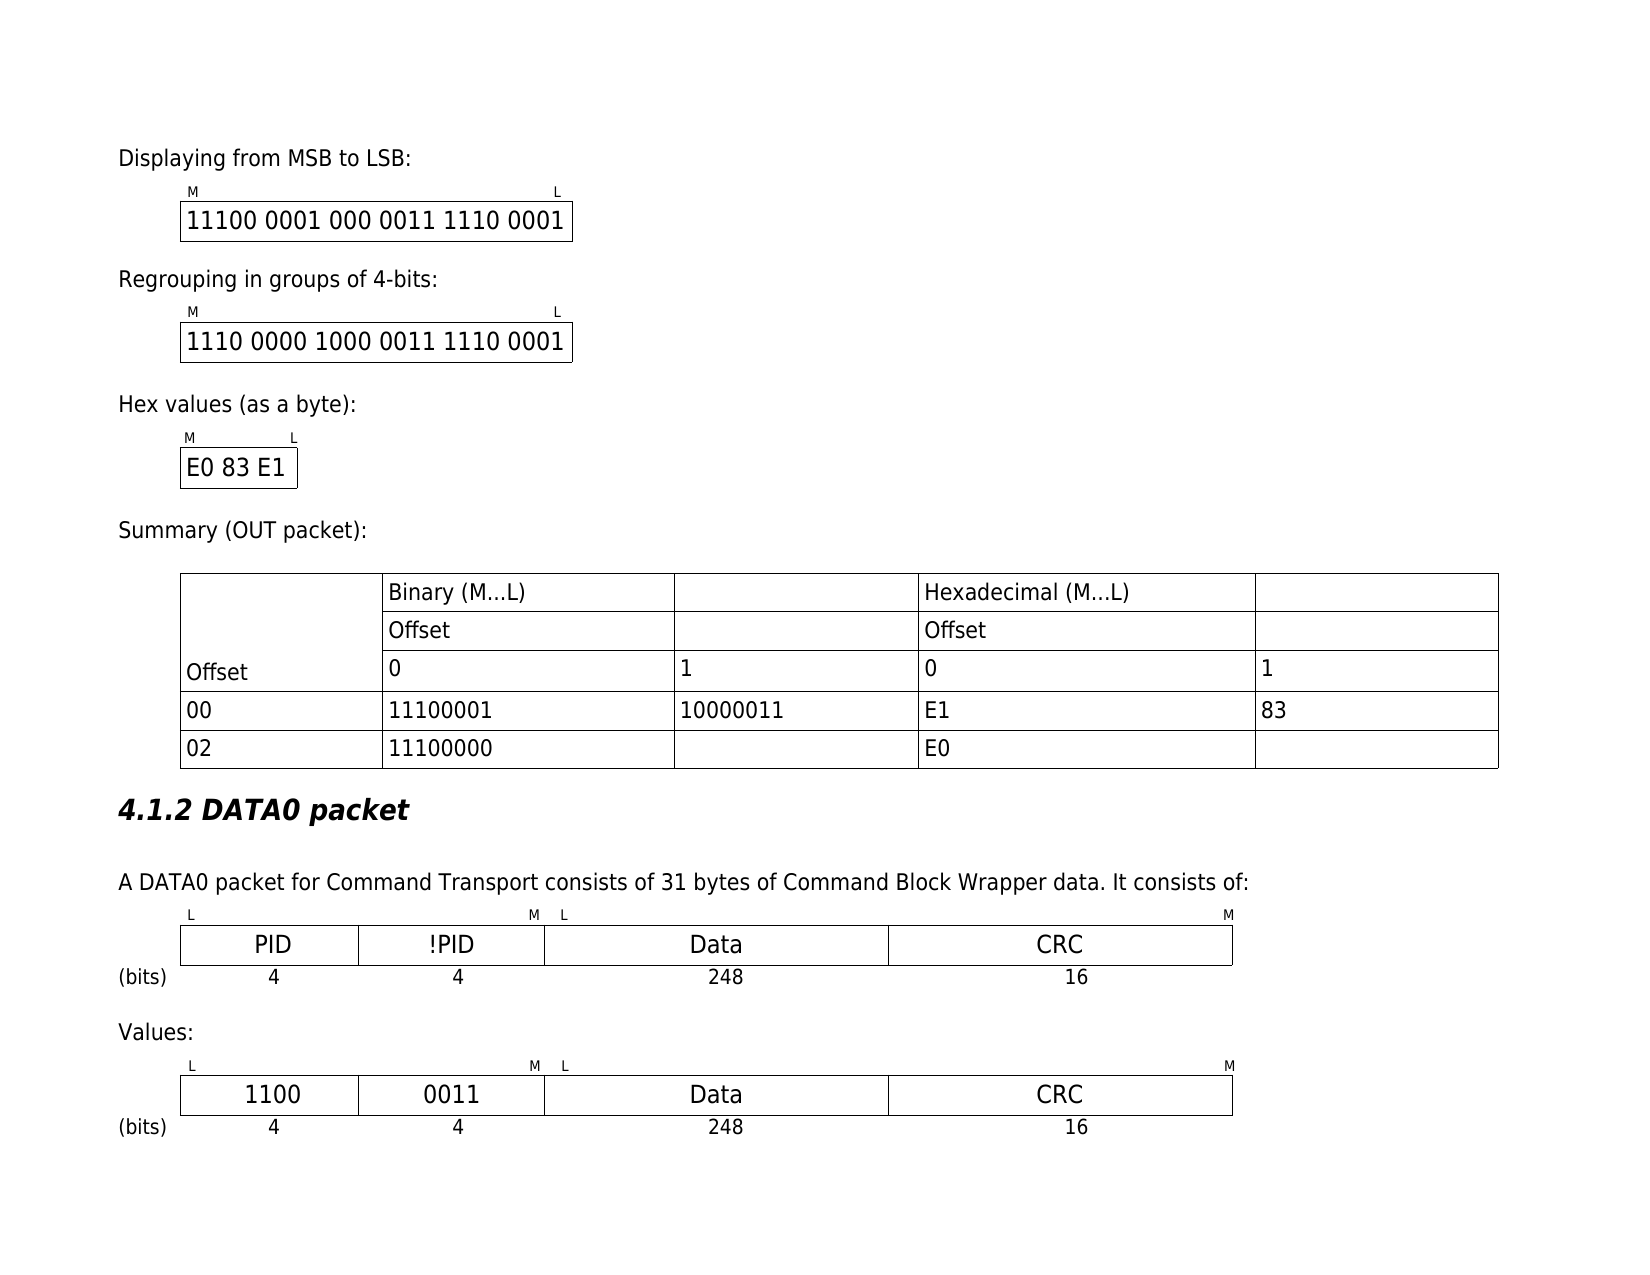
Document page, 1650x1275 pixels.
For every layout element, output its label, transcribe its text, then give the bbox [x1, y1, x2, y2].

table_header PID [181, 926, 358, 965]
table_cell E0 [919, 731, 1255, 768]
table_header 0011 [359, 1076, 544, 1115]
text Hex values (as a byte): [118, 392, 1532, 418]
table_cell Offset [383, 612, 674, 650]
table_cell 00 [181, 692, 382, 730]
table_cell E1 [919, 692, 1255, 730]
table_cell 83 [1256, 692, 1498, 730]
table_cell [1256, 612, 1498, 650]
table_header CRC [889, 1076, 1232, 1115]
text Summary (OUT packet): [118, 517, 1532, 544]
text Regrouping in groups of 4-bits: [118, 266, 1532, 292]
text Displaying from MSB to LSB: [118, 145, 1532, 171]
table_cell 1 [675, 651, 918, 691]
text L M L M [118, 895, 1532, 924]
text (bits) 4 4 248 16 [118, 1115, 1532, 1140]
table_header !PID [359, 926, 544, 965]
table_header [1256, 574, 1498, 611]
table_header [675, 574, 918, 611]
table_header CRC [889, 926, 1232, 965]
table_cell 1 [1256, 651, 1498, 691]
table_cell [675, 731, 918, 768]
table_header Binary (M...L) [383, 574, 674, 611]
table_cell 10000011 [675, 692, 918, 730]
text M L [118, 171, 1532, 201]
table_header 11100 0001 000 0011 1110 0001 [181, 202, 572, 241]
table_cell 0 [383, 651, 674, 691]
table_cell [675, 612, 918, 650]
table_cell [1256, 731, 1498, 768]
text M L [118, 292, 1532, 322]
text Values: [118, 1019, 1532, 1045]
text L M L M [118, 1045, 1532, 1074]
table_header 1100 [181, 1076, 358, 1115]
table_cell Offset [919, 612, 1255, 650]
table_header E0 83 E1 [181, 448, 297, 488]
text A DATA0 packet for Command Transport consists of 31 bytes of Command Block Wrapper data. It consists of: [118, 869, 1532, 895]
table_header Data [545, 926, 888, 965]
table_cell 0 [919, 651, 1255, 691]
table_header 1110 0000 1000 0011 1110 0001 [181, 323, 572, 362]
text (bits) 4 4 248 16 [118, 965, 1532, 989]
text M L [118, 418, 1532, 447]
table_cell 11100000 [383, 731, 674, 768]
table_header Hexadecimal (M...L) [919, 574, 1255, 611]
table_header Data [545, 1076, 888, 1115]
subtitle 4.1.2 DATA0 packet [118, 793, 1532, 827]
table_cell 02 [181, 731, 382, 768]
table_cell 11100001 [383, 692, 674, 730]
table_header Offset [181, 574, 382, 691]
